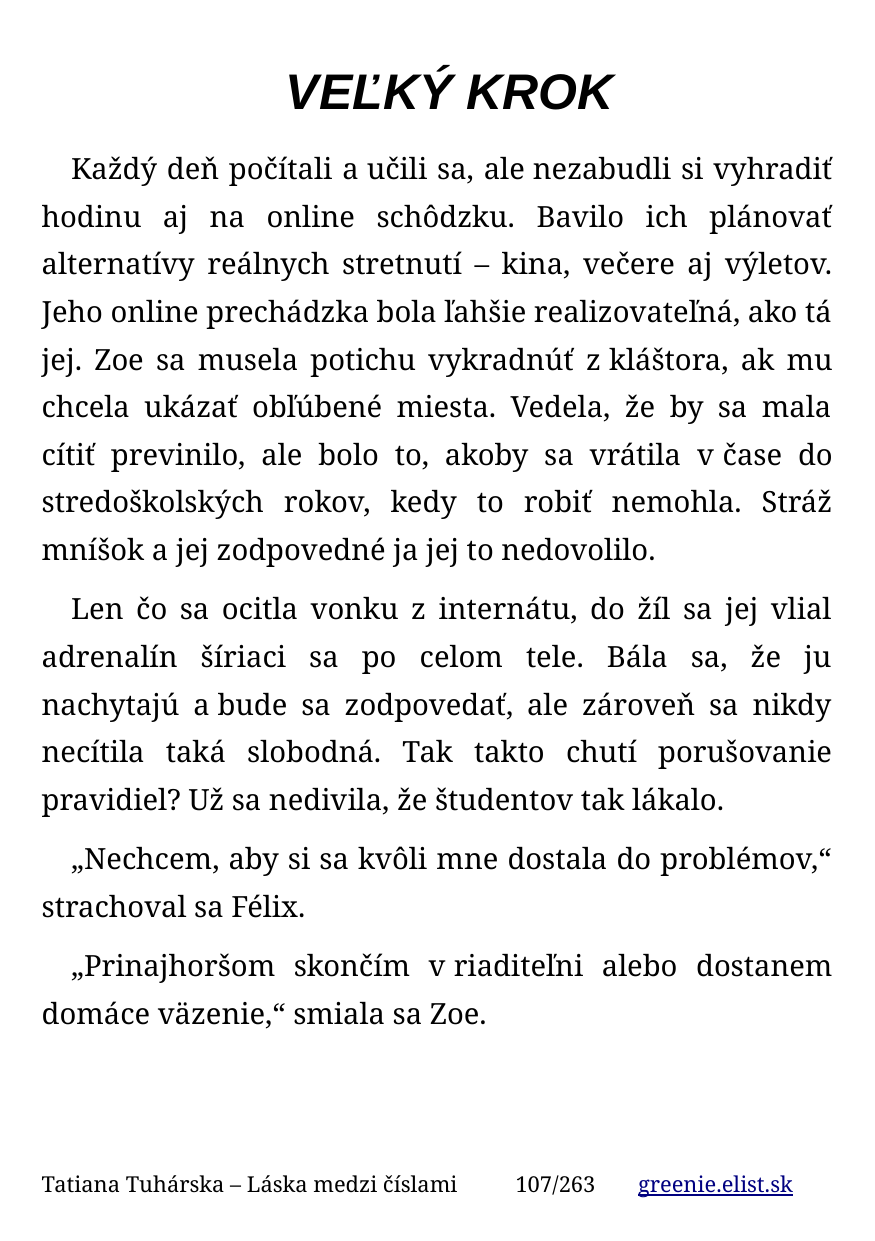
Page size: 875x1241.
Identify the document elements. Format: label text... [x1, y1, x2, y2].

text Každý deň počítali a učili sa, ale nezabudli si vyhradiť hodinu aj na online schôdzku. Bavilo ich plánovať alternatívy reálnych stretnutí – kina, večere aj výletov. Jeho online prechádzka bola ľahšie realizovateľná, ako tá jej. Zoe sa musela potichu vykradnúť z kláštora, ak mu chcela ukázať obľúbené miesta. Vedela, že by sa mala cítiť previnilo, ale bolo to, akoby sa vrátila v čase do stredoškolských rokov, kedy to robiť nemohla. Stráž mníšok a jej zodpovedné ja jej to nedovolilo. [41, 148, 833, 569]
text „Nechcem, aby si sa kvôli mne dostala do problémov,“ strachoval sa Félix. [41, 838, 833, 926]
text „Prinajhoršom skončím v riaditeľni alebo dostanem domáce väzenie,“ smiala sa Zoe. [41, 945, 833, 1033]
text Len čo sa ocitla vonku z internátu, do žíl sa jej vlial adrenalín šíriaci sa po celom tele. Bála sa, že ju nachytajú a bude sa zodpovedať, ale zároveň sa nikdy necítila taká slobodná. Tak takto chutí porušovanie pravidiel? Už sa nedivila, že študentov tak lákalo. [41, 589, 833, 819]
subtitle VEĽKÝ KROK [71, 62, 833, 120]
